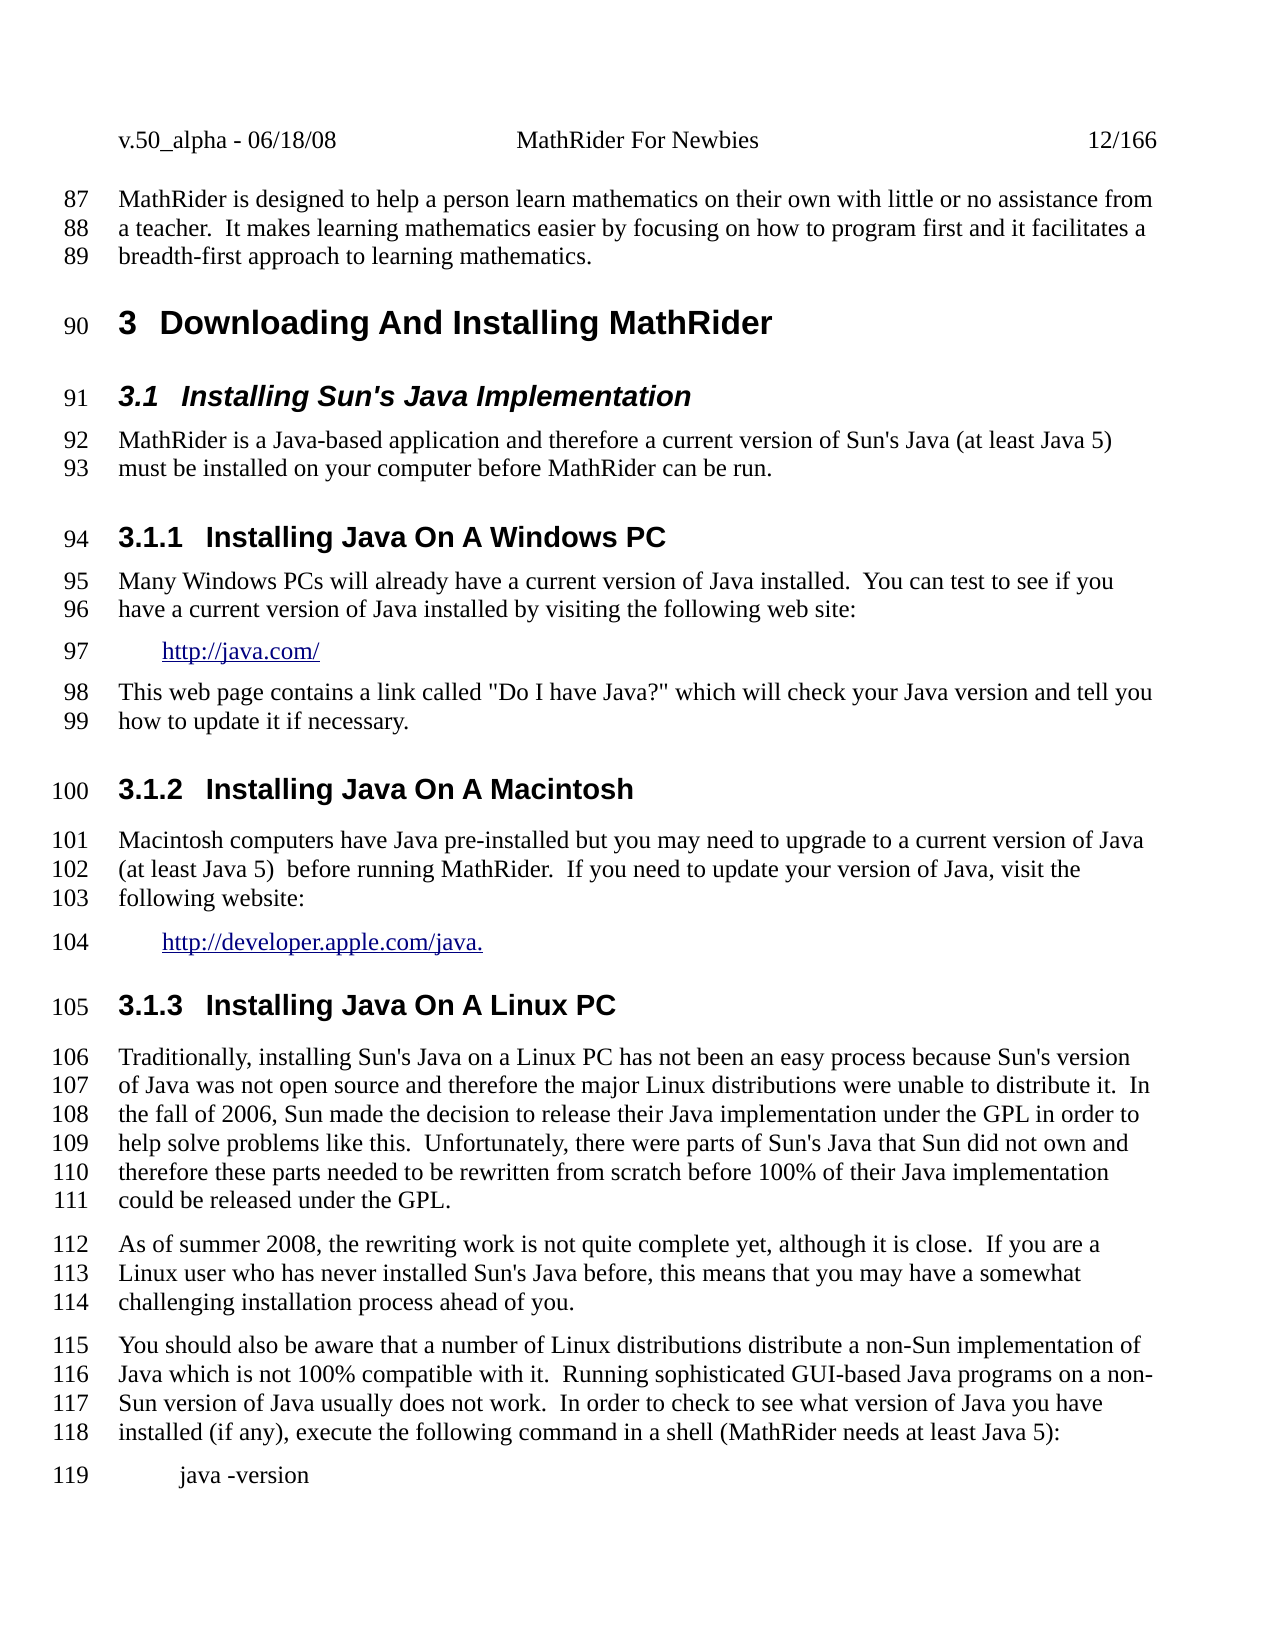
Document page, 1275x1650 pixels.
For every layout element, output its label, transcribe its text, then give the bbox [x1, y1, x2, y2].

text This web page contains a link called "Do I have Java?" which will check your Java version and tell you how to update it if necessary. [118, 677, 1157, 734]
text Many Windows PCs will already have a current version of Java installed. You can test to see if you have a current version of Java installed by visiting the following web site: [118, 566, 1157, 623]
text http://java.com/ [162, 636, 1157, 664]
text As of summer 2008, the rewriting work is not quite complete yet, although it is close. If you are a Linux user who has never installed Sun's Java before, this means that you may have a somewhat challenging installation process ahead of you. [118, 1229, 1157, 1315]
text java -version [179, 1460, 1157, 1489]
subtitle Installing Java On A Linux PC [118, 988, 1157, 1022]
text MathRider is a Java-based application and therefore a current version of Sun's Java (at least Java 5) must be installed on your computer before MathRider can be run. [118, 425, 1157, 482]
text MathRider is designed to help a person learn mathematics on their own with little or no assistance from a teacher. It makes learning mathematics easier by focusing on how to program first and it facilitates a breadth-first approach to learning mathematics. [118, 184, 1157, 270]
text Traditionally, installing Sun's Java on a Linux PC has not been an easy process because Sun's version of Java was not open source and therefore the major Linux distributions were unable to distribute it. In the fall of 2006, Sun made the decision to release their Java implementation under the GPL in order to help solve problems like this. Unfortunately, there were parts of Sun's Java that Sun did not own and therefore these parts needed to be rewritten from scratch before 100% of their Java implementation could be released under the GPL. [118, 1042, 1157, 1214]
text You should also be aware that a number of Linux distributions distribute a non-Sun implementation of Java which is not 100% compatible with it. Running sophisticated GUI-based Java programs on a non-Sun version of Java usually does not work. In order to check to see what version of Java you have installed (if any), execute the following command in a shell (MathRider needs at least Java 5): [118, 1330, 1157, 1445]
text Macintosh computers have Java pre-installed but you may need to upgrade to a current version of Java (at least Java 5) before running MathRider. If you need to update your version of Java, visit the following website: [118, 826, 1157, 912]
subtitle Installing Sun's Java Implementation [118, 379, 1157, 412]
subtitle Installing Java On A Macintosh [118, 772, 1157, 806]
text http://developer.apple.com/java. [162, 927, 1157, 956]
subtitle Installing Java On A Windows PC [118, 520, 1157, 553]
subtitle Downloading And Installing MathRider [118, 303, 1157, 341]
